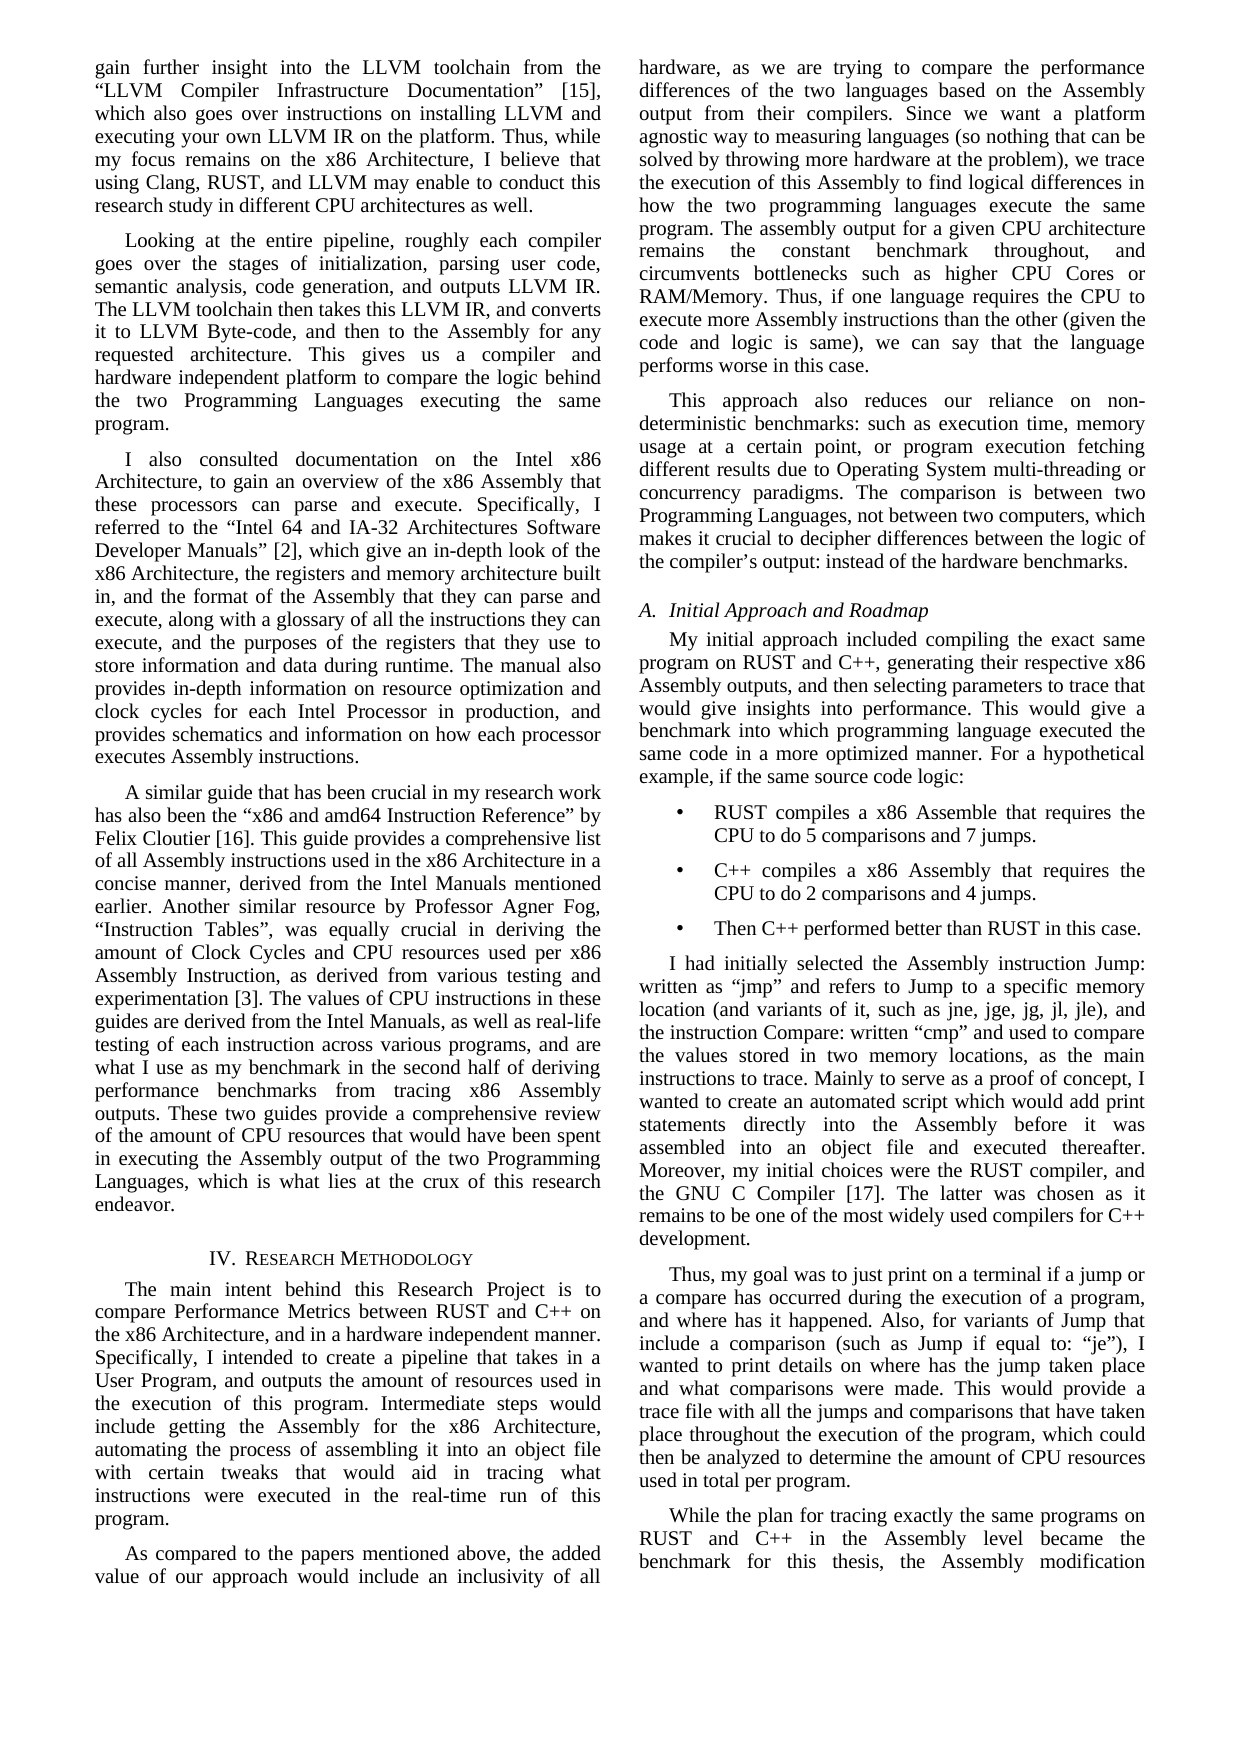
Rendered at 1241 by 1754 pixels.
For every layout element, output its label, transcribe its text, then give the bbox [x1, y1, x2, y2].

list C++ compiles a x86 Assembly that requires the CPU to do 2 comparisons and 4 jumps. [676, 859, 1146, 905]
text A similar guide that has been crucial in my research work has also been the “x86 and amd64 Instruction Reference” by Felix Cloutier [16]. This guide provides a comprehensive list of all Assembly instructions used in the x86 Architecture in a concise manner, derived from the Intel Manuals mentioned earlier. Another similar resource by Professor Agner Fog, “Instruction Tables”, was equally crucial in deriving the amount of Clock Cycles and CPU resources used per x86 Assembly Instruction, as derived from various testing and experimentation [3]. The values of CPU instructions in these guides are derived from the Intel Manuals, as well as real-life testing of each instruction across various programs, and are what I use as my benchmark in the second half of deriving performance benchmarks from tracing x86 Assembly outputs. These two guides provide a comprehensive review of the amount of CPU resources that would have been spent in executing the Assembly output of the two Programming Languages, which is what lies at the crux of this research endeavor. [94, 781, 601, 1216]
text Looking at the entire pipeline, roughly each compiler goes over the stages of initialization, parsing user code, semantic analysis, code generation, and outputs LLVM IR. The LLVM toolchain then takes this LLVM IR, and converts it to LLVM Byte-code, and then to the Assembly for any requested architecture. This gives us a compiler and hardware independent platform to compare the logic behind the two Programming Languages executing the same program. [94, 229, 601, 435]
list RUST compiles a x86 Assemble that requires the CPU to do 5 comparisons and 7 jumps. [676, 801, 1146, 847]
text This approach also reduces our reliance on non-deterministic benchmarks: such as execution time, memory usage at a certain point, or program execution fetching different results due to Operating System multi-threading or concurrency paradigms. The comparison is between two Programming Languages, not between two computers, which makes it crucial to decipher differences between the logic of the compiler’s output: instead of the hardware benchmarks. [639, 389, 1146, 573]
subtitle Research Methodology [94, 1245, 601, 1269]
text I also consulted documentation on the Intel x86 Architecture, to gain an overview of the x86 Assembly that these processors can parse and execute. Specifically, I referred to the “Intel 64 and IA-32 Architectures Software Developer Manuals” [2], which give an in-depth look of the x86 Architecture, the registers and memory architecture built in, and the format of the Assembly that they can parse and execute, along with a glossary of all the instructions they can execute, and the purposes of the registers that they use to store information and data during runtime. The manual also provides in-depth information on resource optimization and clock cycles for each Intel Processor in production, and provides schematics and information on how each processor executes Assembly instructions. [94, 448, 601, 768]
text My initial approach included compiling the exact same program on RUST and C++, generating their respective x86 Assembly outputs, and then selecting parameters to trace that would give insights into performance. This would give a benchmark into which programming language executed the same code in a more optimized manner. For a hypothetical example, if the same source code logic: [639, 628, 1146, 788]
text The main intent behind this Research Project is to compare Performance Metrics between RUST and C++ on the x86 Architecture, and in a hardware independent manner. Specifically, I intended to create a pipeline that takes in a User Program, and outputs the amount of resources used in the execution of this program. Intermediate steps would include getting the Assembly for the x86 Architecture, automating the process of assembling it into an object file with certain tweaks that would aid in tracing what instructions were executed in the real-time run of this program. [94, 1278, 601, 1530]
text While the plan for tracing exactly the same programs on RUST and C++ in the Assembly level became the benchmark for this thesis, the Assembly modification [639, 1504, 1146, 1573]
text gain further insight into the LLVM toolchain from the “LLVM Compiler Infrastructure Documentation” [15], which also goes over instructions on installing LLVM and executing your own LLVM IR on the platform. Thus, while my focus remains on the x86 Architecture, I believe that using Clang, RUST, and LLVM may enable to conduct this research study in different CPU architectures as well. [94, 56, 601, 217]
subtitle Initial Approach and Roadmap [639, 598, 1146, 622]
list Then C++ performed better than RUST in this case. [676, 917, 1146, 940]
text hardware, as we are trying to compare the performance differences of the two languages based on the Assembly output from their compilers. Since we want a platform agnostic way to measuring languages (so nothing that can be solved by throwing more hardware at the problem), we trace the execution of this Assembly to find logical differences in how the two programming languages execute the same program. The assembly output for a given CPU architecture remains the constant benchmark throughout, and circumvents bottlenecks such as higher CPU Cores or RAM/Memory. Thus, if one language requires the CPU to execute more Assembly instructions than the other (given the code and logic is same), we can say that the language performs worse in this case. [639, 56, 1146, 377]
text I had initially selected the Assembly instruction Jump: written as “jmp” and refers to Jump to a specific memory location (and variants of it, such as jne, jge, jg, jl, jle), and the instruction Compare: written “cmp” and used to compare the values stored in two memory locations, as the main instructions to trace. Mainly to serve as a proof of concept, I wanted to create an automated script which would add print statements directly into the Assembly before it was assembled into an object file and executed thereafter. Moreover, my initial choices were the RUST compiler, and the GNU C Compiler [17]. The latter was chosen as it remains to be one of the most widely used compilers for C++ development. [639, 953, 1146, 1250]
text As compared to the papers mentioned above, the added value of our approach would include an inclusivity of all [94, 1542, 601, 1588]
text Thus, my goal was to just print on a terminal if a jump or a compare has occurred during the execution of a program, and where has it happened. Also, for variants of Jump that include a comparison (such as Jump if equal to: “je”), I wanted to print details on where has the jump taken place and what comparisons were made. This would provide a trace file with all the jumps and comparisons that have taken place throughout the execution of the program, which could then be analyzed to determine the amount of CPU resources used in total per program. [639, 1263, 1146, 1492]
